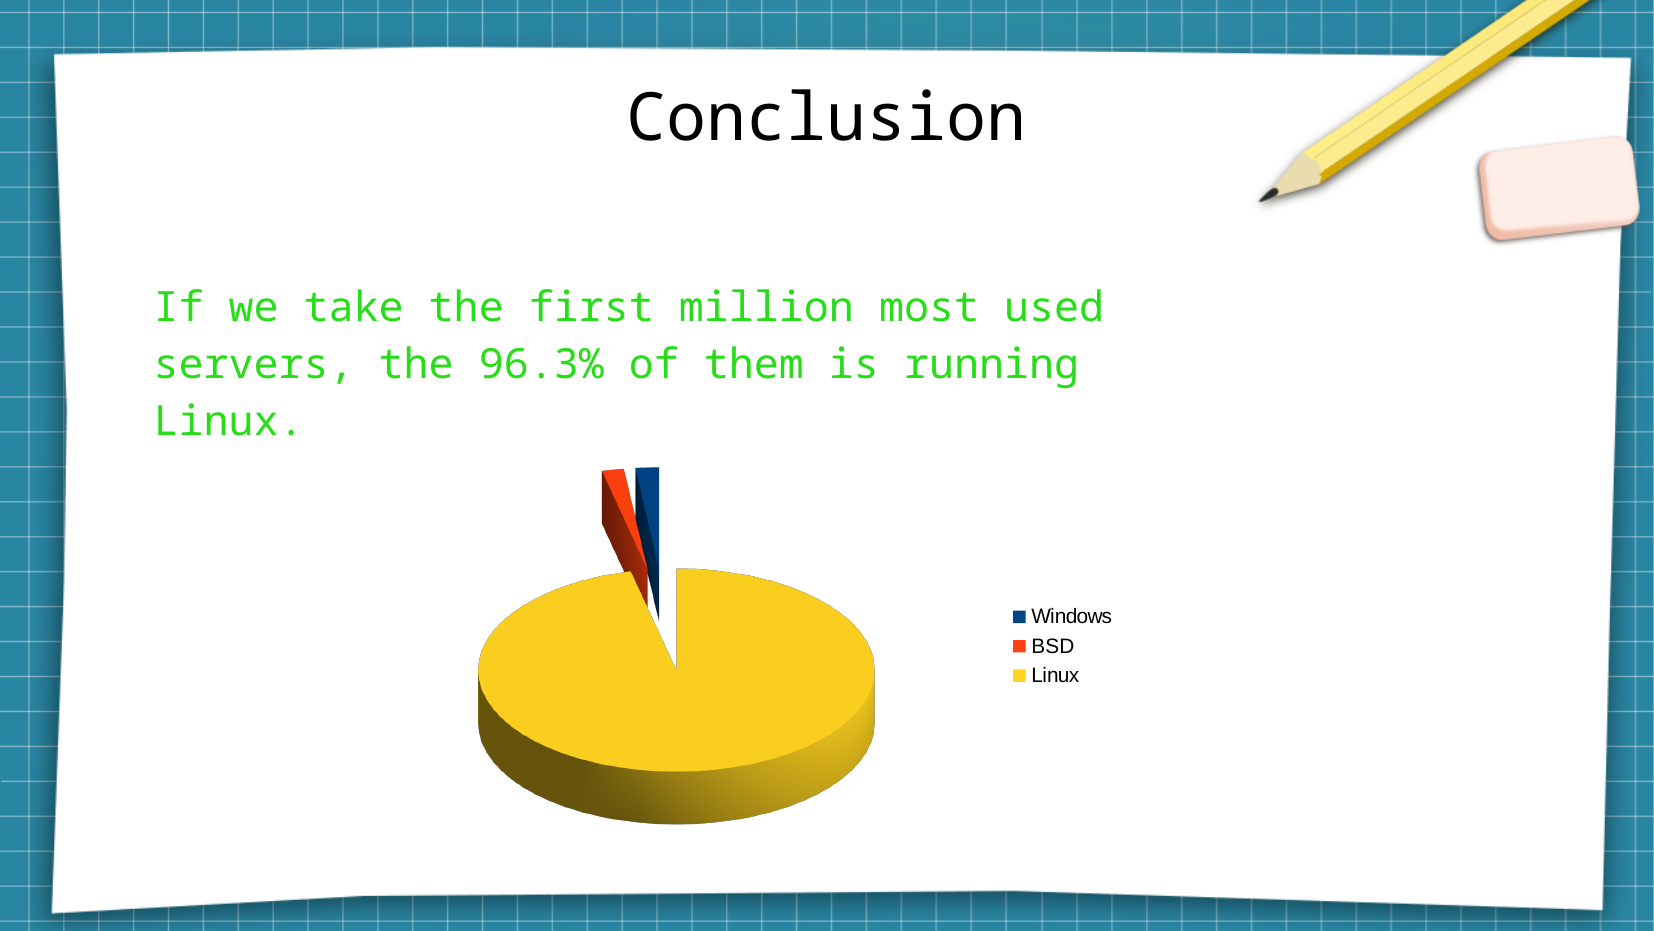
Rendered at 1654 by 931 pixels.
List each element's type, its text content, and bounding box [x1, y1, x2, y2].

chart [323, 460, 1133, 833]
picture [0, 0, 1654, 931]
list If we take the first million most used servers, the 96.3% of them is running Linux. [82, 276, 1125, 461]
title Conclusion [82, 37, 1571, 193]
